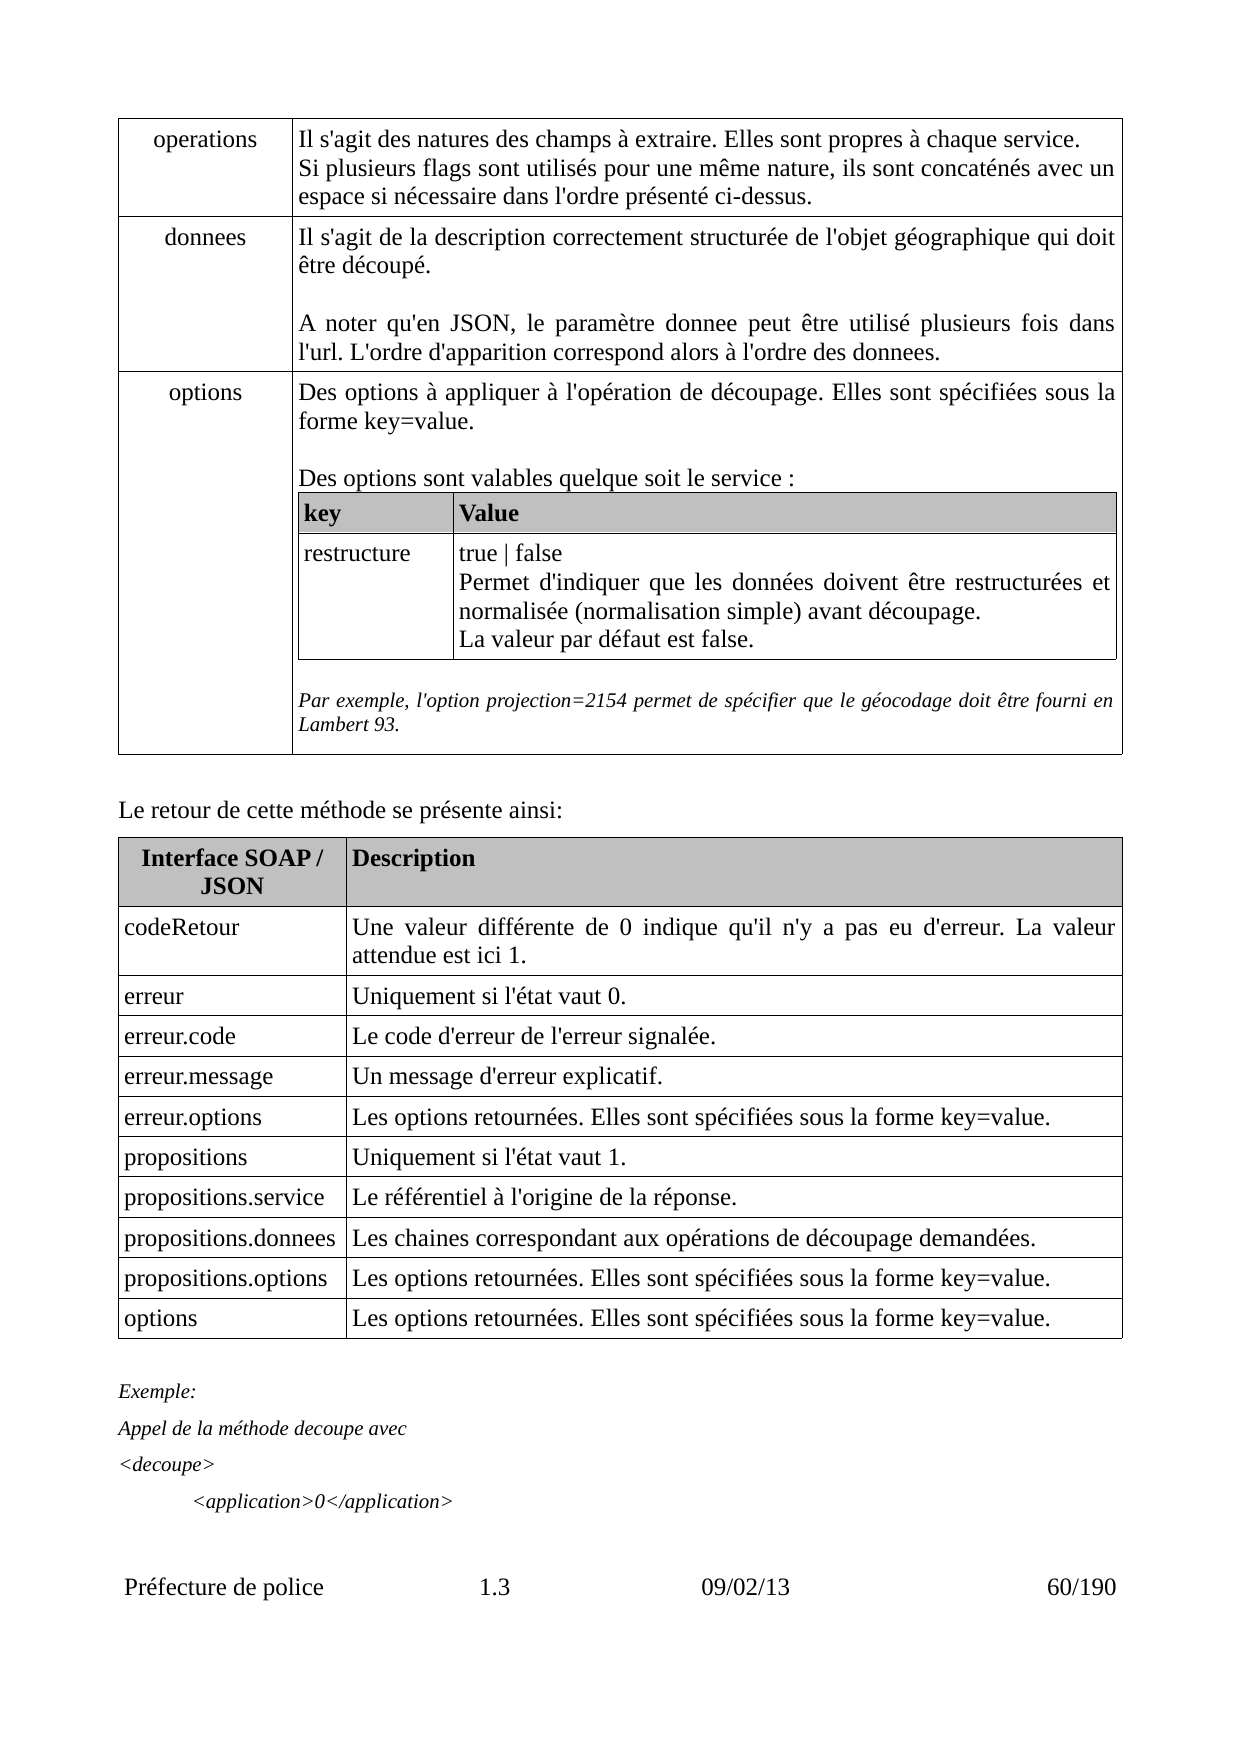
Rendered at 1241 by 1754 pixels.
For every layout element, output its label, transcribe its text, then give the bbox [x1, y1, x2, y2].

table_cell codeRetour [119, 907, 346, 975]
table_header Value [454, 493, 1116, 532]
table_cell Une valeur différente de 0 indique qu'il n'y a pas eu d'erreur. La valeur attendue est ici 1. [347, 907, 1122, 975]
table_cell propositions [119, 1137, 346, 1176]
table_cell Uniquement si l'état vaut 1. [347, 1137, 1122, 1176]
table_cell erreur.message [119, 1057, 346, 1096]
table_header Interface SOAP / JSON [119, 838, 346, 906]
table_cell Il s'agit des natures des champs à extraire. Elles sont propres à chaque service. Si plusieurs flags sont utilisés pour une même nature, ils sont concaténés avec un espace si nécessaire dans l'ordre présenté ci-dessus. [293, 119, 1122, 216]
table_cell Des options à appliquer à l'opération de découpage. Elles sont spécifiées sous la forme key=value. Des options sont valables quelque soit le service : Par exemple, l'option projection=2154 permet de spécifier que le géocodage doit être fourni en Lambert 93. [293, 372, 1122, 754]
table_header key [299, 493, 453, 532]
table_cell true | false Permet d'indiquer que les données doivent être restructurées et normalisée (normalisation simple) avant découpage. La valeur par défaut est false. [454, 534, 1116, 659]
table_cell Les chaines correspondant aux opérations de découpage demandées. [347, 1218, 1122, 1257]
text <decoupe> [118, 1452, 1122, 1476]
table_cell Le code d'erreur de l'erreur signalée. [347, 1016, 1122, 1056]
text Exemple: [118, 1379, 1122, 1403]
table_cell Uniquement si l'état vaut 0. [347, 976, 1122, 1015]
table_cell restructure [299, 534, 453, 659]
table_cell options [119, 372, 292, 754]
text Le retour de cette méthode se présente ainsi: [118, 796, 1122, 824]
table_cell donnees [119, 217, 292, 371]
table_cell erreur [119, 976, 346, 1015]
text Appel de la méthode decoupe avec [118, 1416, 1122, 1440]
table_cell options [119, 1299, 346, 1338]
table_cell Le référentiel à l'origine de la réponse. [347, 1177, 1122, 1217]
text <application>0</application> [118, 1489, 1122, 1513]
table_cell erreur.options [119, 1097, 346, 1136]
table_header Description [347, 838, 1122, 906]
table_cell Un message d'erreur explicatif. [347, 1057, 1122, 1096]
table_cell Les options retournées. Elles sont spécifiées sous la forme key=value. [347, 1097, 1122, 1136]
table_cell propositions.donnees [119, 1218, 346, 1257]
table_cell propositions.service [119, 1177, 346, 1217]
table_cell erreur.code [119, 1016, 346, 1056]
table_cell propositions.options [119, 1258, 346, 1297]
table_cell operations [119, 119, 292, 216]
table_cell Il s'agit de la description correctement structurée de l'objet géographique qui doit être découpé. A noter qu'en JSON, le paramètre donnee peut être utilisé plusieurs fois dans l'url. L'ordre d'apparition correspond alors à l'ordre des donnees. [293, 217, 1122, 371]
table_cell Les options retournées. Elles sont spécifiées sous la forme key=value. [347, 1299, 1122, 1338]
table_cell Les options retournées. Elles sont spécifiées sous la forme key=value. [347, 1258, 1122, 1297]
